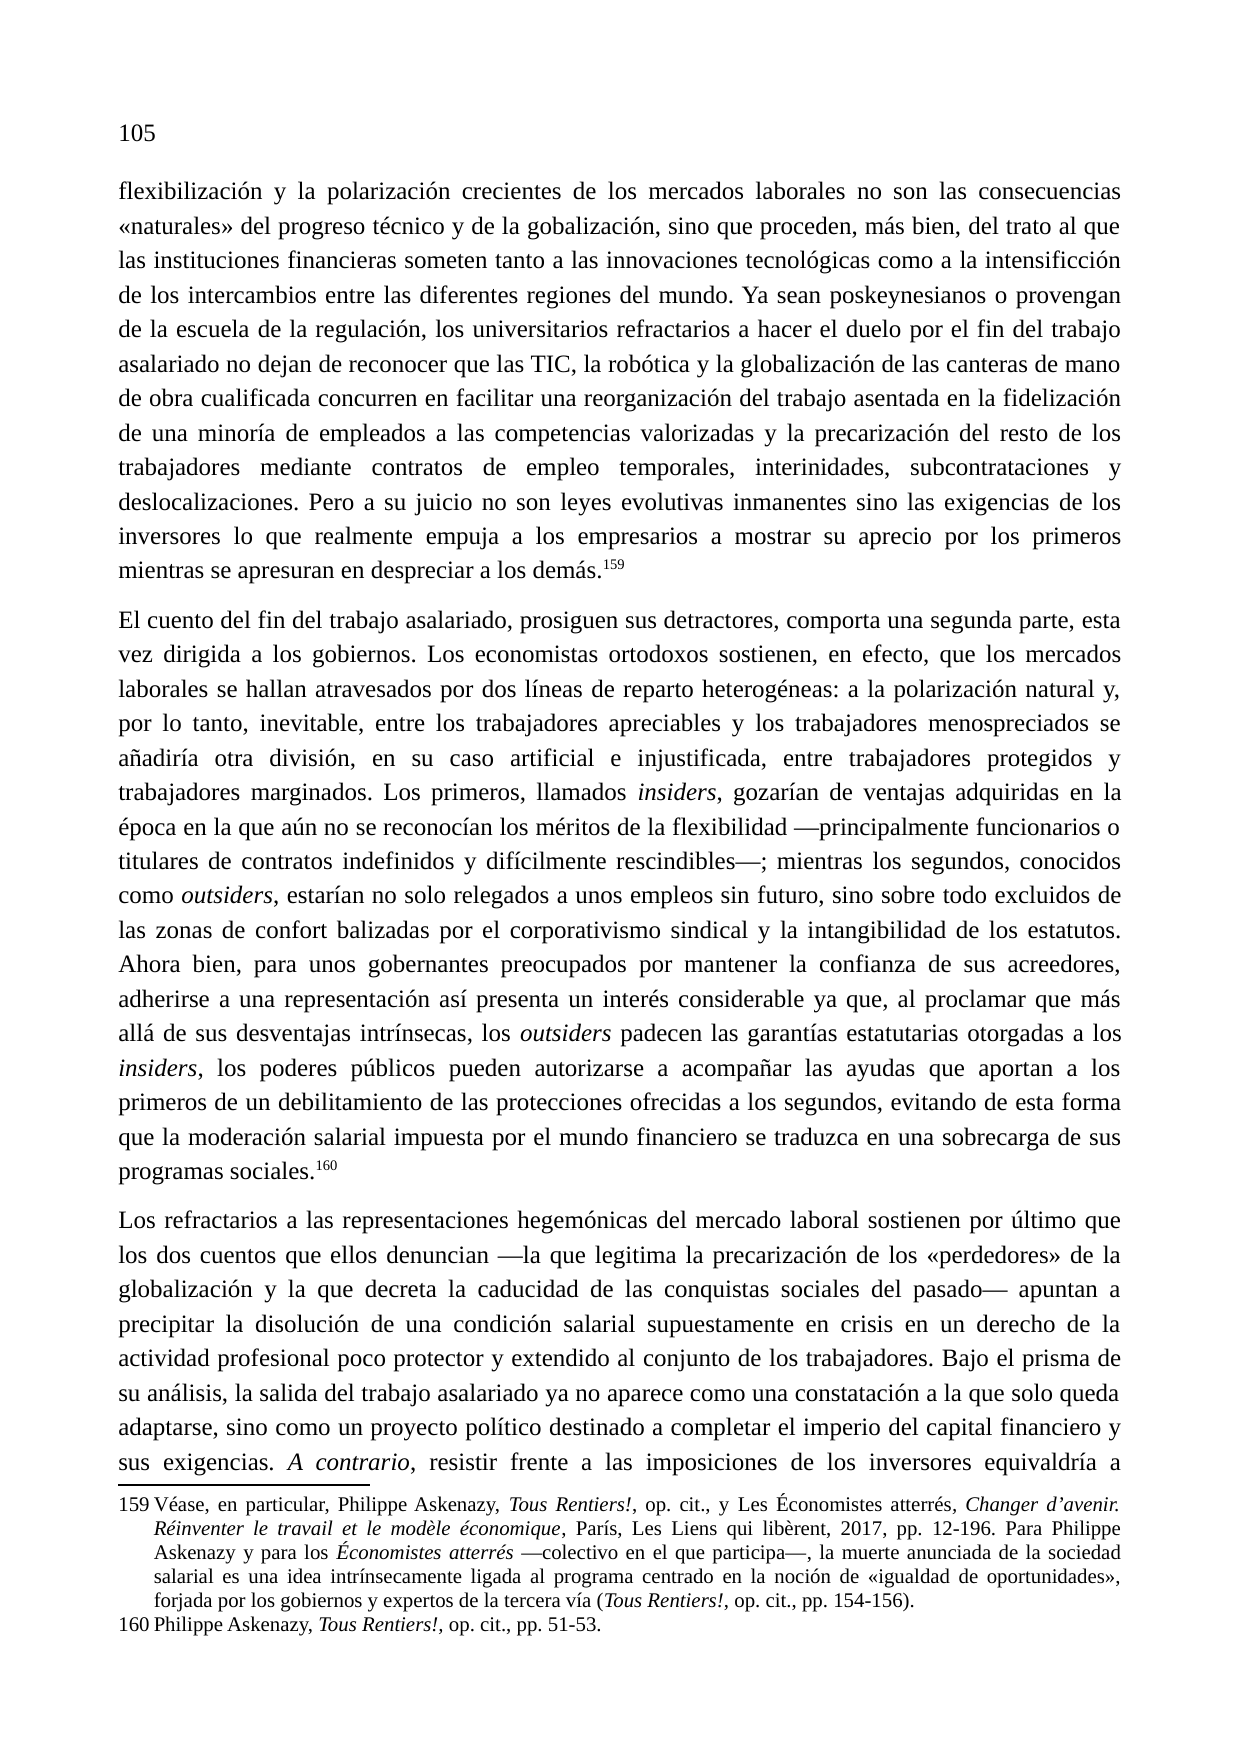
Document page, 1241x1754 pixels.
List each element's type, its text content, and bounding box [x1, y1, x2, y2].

text Los refractarios a las representaciones hegemónicas del mercado laboral sostienen por último que los dos cuentos que ellos denuncian —la que legitima la precarización de los «perdedores» de la globalización y la que decreta la caducidad de las conquistas sociales del pasado— apuntan a precipitar la disolución de una condición salarial supuestamente en crisis en un derecho de la actividad profesional poco protector y extendido al conjunto de los trabajadores. Bajo el prisma de su análisis, la salida del trabajo asalariado ya no aparece como una constatación a la que solo queda adaptarse, sino como un proyecto político destinado a completar el imperio del capital financiero y sus exigencias. A contrario, resistir frente a las imposiciones de los inversores equivaldría a [118, 1205, 1122, 1476]
text El cuento del fin del trabajo asalariado, prosiguen sus detractores, comporta una segunda parte, esta vez dirigida a los gobiernos. Los economistas ortodoxos sostienen, en efecto, que los mercados laborales se hallan atravesados por dos líneas de reparto heterogéneas: a la polarización natural y, por lo tanto, inevitable, entre los trabajadores apreciables y los trabajadores menospreciados se añadiría otra división, en su caso artificial e injustificada, entre trabajadores protegidos y trabajadores marginados. Los primeros, llamados insiders, gozarían de ventajas adquiridas en la época en la que aún no se reconocían los méritos de la flexibilidad —principalmente funcionarios o titulares de contratos indefinidos y difícilmente rescindibles—; mientras los segundos, conocidos como outsiders, estarían no solo relegados a unos empleos sin futuro, sino sobre todo excluidos de las zonas de confort balizadas por el corporativismo sindical y la intangibilidad de los estatutos. Ahora bien, para unos gobernantes preocupados por mantener la confianza de sus acreedores, adherirse a una representación así presenta un interés considerable ya que, al proclamar que más allá de sus desventajas intrínsecas, los outsiders padecen las garantías estatutarias otorgadas a los insiders, los poderes públicos pueden autorizarse a acompañar las ayudas que aportan a los primeros de un debilitamiento de las protecciones ofrecidas a los segundos, evitando de esta forma que la moderación salarial impuesta por el mundo financiero se traduzca en una sobrecarga de sus programas sociales. [118, 605, 1122, 1185]
text Philippe Askenazy, Tous Rentiers!, op. cit., pp. 51-53. [118, 1612, 1122, 1636]
text Véase, en particular, Philippe Askenazy, Tous Rentiers!, op. cit., y Les Économistes atterrés, Changer d’avenir. Réinventer le travail et le modèle économique, París, Les Liens qui libèrent, 2017, pp. 12-196. Para Philippe Askenazy y para los Économistes atterrés —colectivo en el que participa—, la muerte anunciada de la sociedad salarial es una idea intrínsecamente ligada al programa centrado en la noción de «igualdad de oportunidades», forjada por los gobiernos y expertos de la tercera vía (Tous Rentiers!, op. cit., pp. 154-156). [118, 1491, 1122, 1612]
text flexibilización y la polarización crecientes de los mercados laborales no son las consecuencias «naturales» del progreso técnico y de la gobalización, sino que proceden, más bien, del trato al que las instituciones financieras someten tanto a las innovaciones tecnológicas como a la intensificción de los intercambios entre las diferentes regiones del mundo. Ya sean poskeynesianos o provengan de la escuela de la regulación, los universitarios refractarios a hacer el duelo por el fin del trabajo asalariado no dejan de reconocer que las TIC, la robótica y la globalización de las canteras de mano de obra cualificada concurren en facilitar una reorganización del trabajo asentada en la fidelización de una minoría de empleados a las competencias valorizadas y la precarización del resto de los trabajadores mediante contratos de empleo temporales, interinidades, subcontrataciones y deslocalizaciones. Pero a su juicio no son leyes evolutivas inmanentes sino las exigencias de los inversores lo que realmente empuja a los empresarios a mostrar su aprecio por los primeros mientras se apresuran en despreciar a los demás. [118, 176, 1122, 584]
